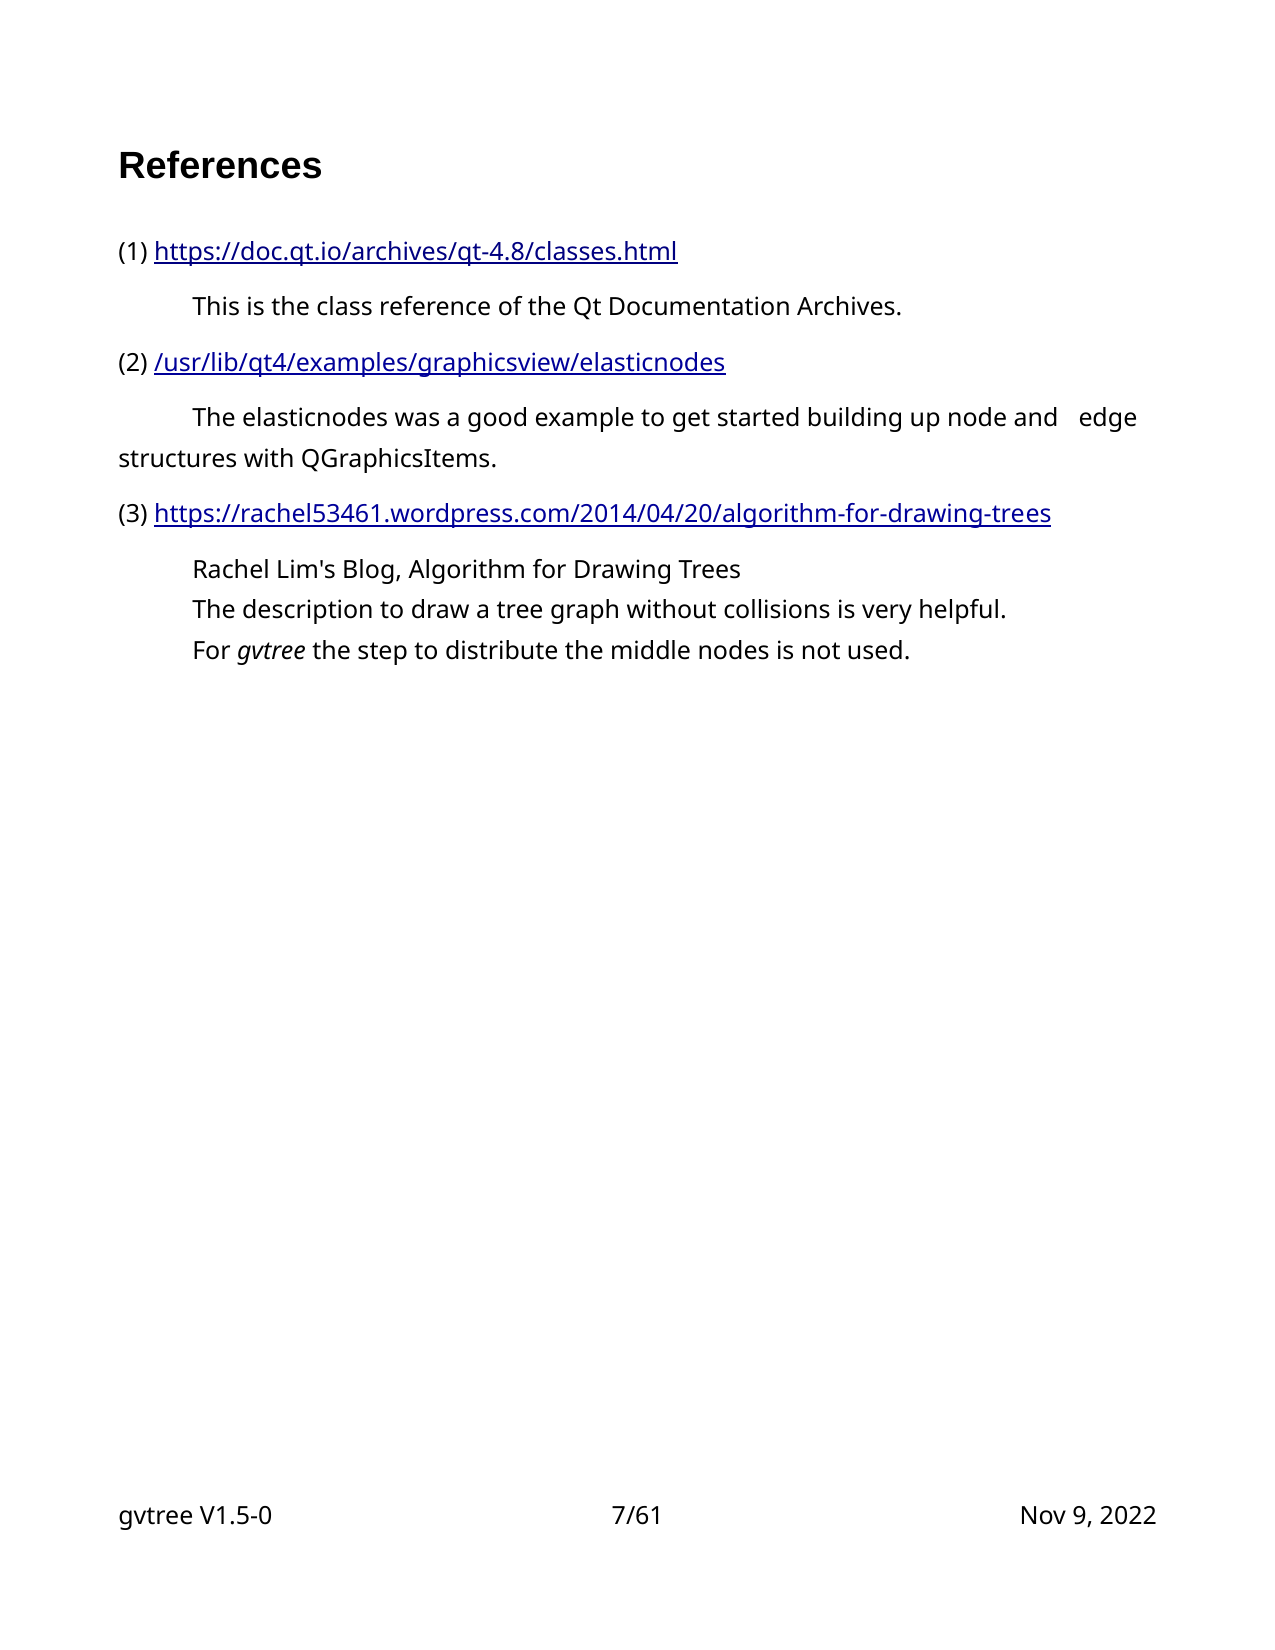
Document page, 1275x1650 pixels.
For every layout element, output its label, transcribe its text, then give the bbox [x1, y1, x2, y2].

text The elasticnodes was a good example to get started building up node and edge structures with QGraphicsItems. [118, 399, 1157, 474]
text (1) https://doc.qt.io/archives/qt-4.8/classes.html [118, 233, 1157, 267]
subtitle References [118, 143, 1157, 187]
text (2) /usr/lib/qt4/examples/graphicsview/elasticnodes [118, 344, 1157, 378]
text This is the class reference of the Qt Documentation Archives. [118, 289, 1157, 323]
text (3) https://rachel53461.wordpress.com/2014/04/20/algorithm-for-drawing-trees [118, 496, 1157, 530]
text Rachel Lim's Blog, Algorithm for Drawing Trees The description to draw a tree graph without collisions is very helpful. For gvtree the step to distribute the middle nodes is not used. [118, 551, 1157, 667]
